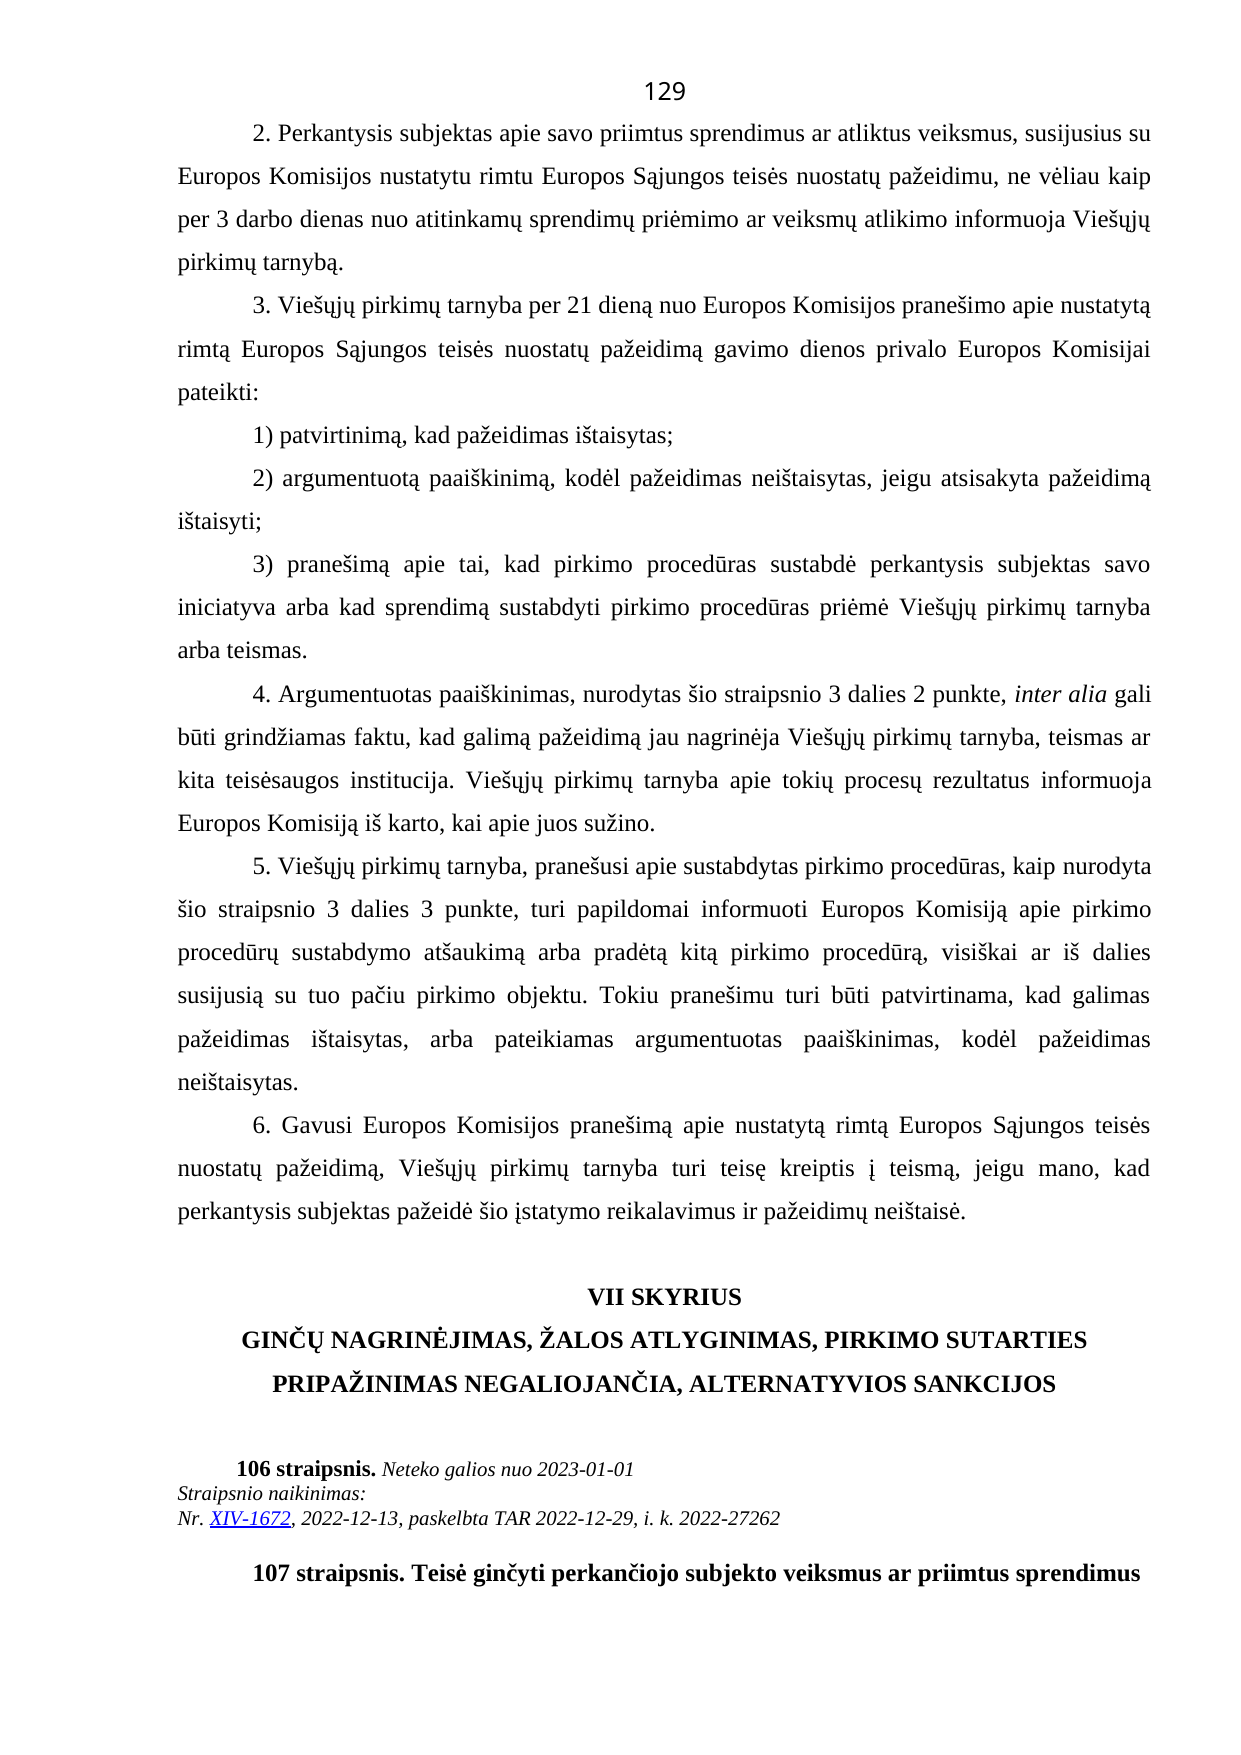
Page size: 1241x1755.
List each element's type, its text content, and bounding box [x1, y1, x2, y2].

text 4. Argumentuotas paaiškinimas, nurodytas šio straipsnio 3 dalies 2 punkte, inter alia gali būti grindžiamas faktu, kad galimą pažeidimą jau nagrinėja Viešųjų pirkimų tarnyba, teismas ar kita teisėsaugos institucija. Viešųjų pirkimų tarnyba apie tokių procesų rezultatus informuoja Europos Komisiją iš karto, kai apie juos sužino. [177, 679, 1152, 837]
text 5. Viešųjų pirkimų tarnyba, pranešusi apie sustabdytas pirkimo procedūras, kaip nurodyta šio straipsnio 3 dalies 3 punkte, turi papildomai informuoti Europos Komisiją apie pirkimo procedūrų sustabdymo atšaukimą arba pradėtą kitą pirkimo procedūrą, visiškai ar iš dalies susijusią su tuo pačiu pirkimo objektu. Tokiu pranešimu turi būti patvirtinama, kad galimas pažeidimas ištaisytas, arba pateikiamas argumentuotas paaiškinimas, kodėl pažeidimas neištaisytas. [177, 851, 1152, 1096]
text ViI SKYRIUS [177, 1282, 1152, 1311]
text 107 straipsnis. Teisė ginčyti perkančiojo subjekto veiksmus ar priimtus sprendimus [177, 1558, 1152, 1587]
text 3) pranešimą apie tai, kad pirkimo procedūras sustabdė perkantysis subjektas savo iniciatyva arba kad sprendimą sustabdyti pirkimo procedūras priėmė Viešųjų pirkimų tarnyba arba teismas. [177, 549, 1152, 664]
text 2) argumentuotą paaiškinimą, kodėl pažeidimas neištaisytas, jeigu atsisakyta pažeidimą ištaisyti; [177, 463, 1152, 535]
text Nr. XIV-1672, 2022-12-13, paskelbta TAR 2022-12-29, i. k. 2022-27262 [177, 1505, 1152, 1529]
text 6. Gavusi Europos Komisijos pranešimą apie nustatytą rimtą Europos Sąjungos teisės nuostatų pažeidimą, Viešųjų pirkimų tarnyba turi teisę kreiptis į teismą, jeigu mano, kad perkantysis subjektas pažeidė šio įstatymo reikalavimus ir pažeidimų neištaisė. [177, 1110, 1152, 1225]
text GINČŲ NAGRINĖJIMAS, ŽALOS ATLYGINIMAS, PIRKIMO SUTARTIES PRIPAŽINIMAS NEGALIOJANČIA, ALTERNATYVIOS SANKCIJOS [177, 1326, 1152, 1397]
text 106 straipsnis. Neteko galios nuo 2023-01-01 [177, 1455, 1152, 1481]
text 3. Viešųjų pirkimų tarnyba per 21 dieną nuo Europos Komisijos pranešimo apie nustatytą rimtą Europos Sąjungos teisės nuostatų pažeidimą gavimo dienos privalo Europos Komisijai pateikti: [177, 291, 1152, 406]
text 2. Perkantysis subjektas apie savo priimtus sprendimus ar atliktus veiksmus, susijusius su Europos Komisijos nustatytu rimtu Europos Sąjungos teisės nuostatų pažeidimu, ne vėliau kaip per 3 darbo dienas nuo atitinkamų sprendimų priėmimo ar veiksmų atlikimo informuoja Viešųjų pirkimų tarnybą. [177, 118, 1152, 276]
text Straipsnio naikinimas: [177, 1481, 1152, 1505]
text 1) patvirtinimą, kad pažeidimas ištaisytas; [177, 420, 1152, 449]
